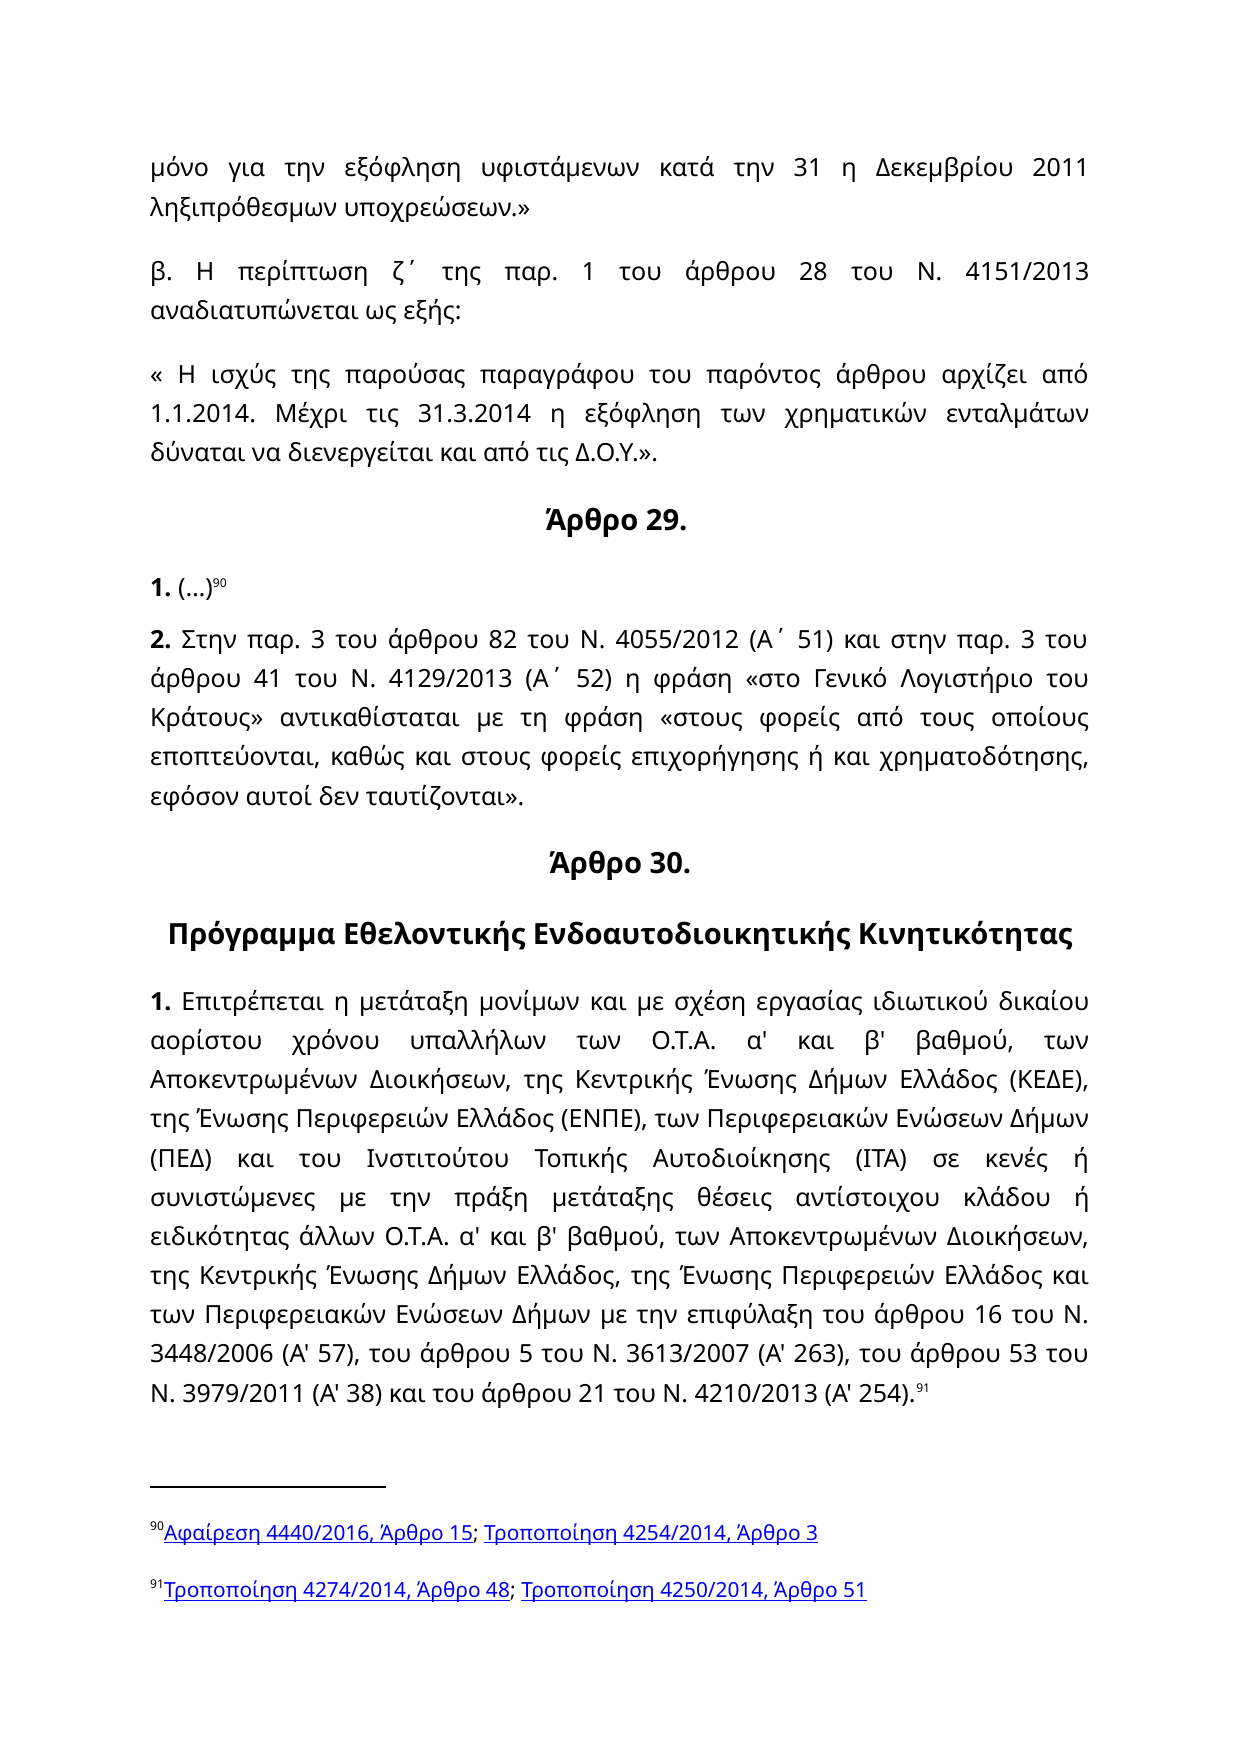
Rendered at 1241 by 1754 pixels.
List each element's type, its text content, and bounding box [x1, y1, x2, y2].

text β. Η περίπτωση ζ΄ της παρ. 1 του άρθρου 28 του Ν. 4151/2013 αναδιατυπώνεται ως εξής: [150, 253, 1090, 327]
text μόνο για την εξόφληση υφιστάμενων κατά την 31 η Δεκεμβρίου 2011 ληξιπρόθεσμων υποχρεώσεων.» [150, 150, 1090, 223]
text Αφαίρεση 4440/2016, Άρθρο 15; Τροποποίηση 4254/2014, Άρθρο 3 [150, 1518, 1090, 1546]
text « Η ισχύς της παρούσας παραγράφου του παρόντος άρθρου αρχίζει από 1.1.2014. Μέχρι τις 31.3.2014 η εξόφληση των χρηματικών ενταλμάτων δύναται να διενεργείται και από τις Δ.Ο.Υ.». [150, 357, 1090, 469]
text 1. Επιτρέπεται η μετάταξη μονίμων και με σχέση εργασίας ιδιωτικού δικαίου αορίστου χρόνου υπαλλήλων των Ο.Τ.Α. α' και β' βαθμού, των Αποκεντρωμένων Διοικήσεων, της Κεντρικής Ένωσης Δήμων Ελλάδος (ΚΕΔΕ), της Ένωσης Περιφερειών Ελλάδος (ΕΝΠΕ), των Περιφερειακών Ενώσεων Δήμων (ΠΕΔ) και του Ινστιτούτου Τοπικής Αυτοδιοίκησης (ΙΤΑ) σε κενές ή συνιστώμενες με την πράξη μετάταξης θέσεις αντίστοιχου κλάδου ή ειδικότητας άλλων Ο.Τ.Α. α' και β' βαθμού, των Αποκεντρωμένων Διοικήσεων, της Κεντρικής Ένωσης Δήμων Ελλάδος, της Ένωσης Περιφερειών Ελλάδος και των Περιφερειακών Ενώσεων Δήμων με την επιφύλαξη του άρθρου 16 του N. 3448/2006 (Α' 57), του άρθρου 5 του N. 3613/2007 (Α' 263), του άρθρου 53 του N. 3979/2011 (Α' 38) και του άρθρου 21 του N. 4210/2013 (Α' 254). [150, 983, 1090, 1409]
text Τροποποίηση 4274/2014, Άρθρο 48; Τροποποίηση 4250/2014, Άρθρο 51 [150, 1576, 1090, 1604]
text 2. Στην παρ. 3 του άρθρου 82 του Ν. 4055/2012 (Α΄ 51) και στην παρ. 3 του άρθρου 41 του Ν. 4129/2013 (Α΄ 52) η φράση «στο Γενικό Λογιστήριο του Κράτους» αντικαθίσταται με τη φράση «στους φορείς από τους οποίους εποπτεύονται, καθώς και στους φορείς επιχορήγησης ή και χρηματοδότησης, εφόσον αυτοί δεν ταυτίζονται». [150, 621, 1090, 812]
text 1. (…) [150, 570, 1090, 604]
subtitle Άρθρο 29. [150, 499, 1090, 539]
subtitle Άρθρο 30. [150, 842, 1090, 882]
subtitle Πρόγραμμα Εθελοντικής Ενδοαυτοδιοικητικής Κινητικότητας [150, 913, 1090, 953]
